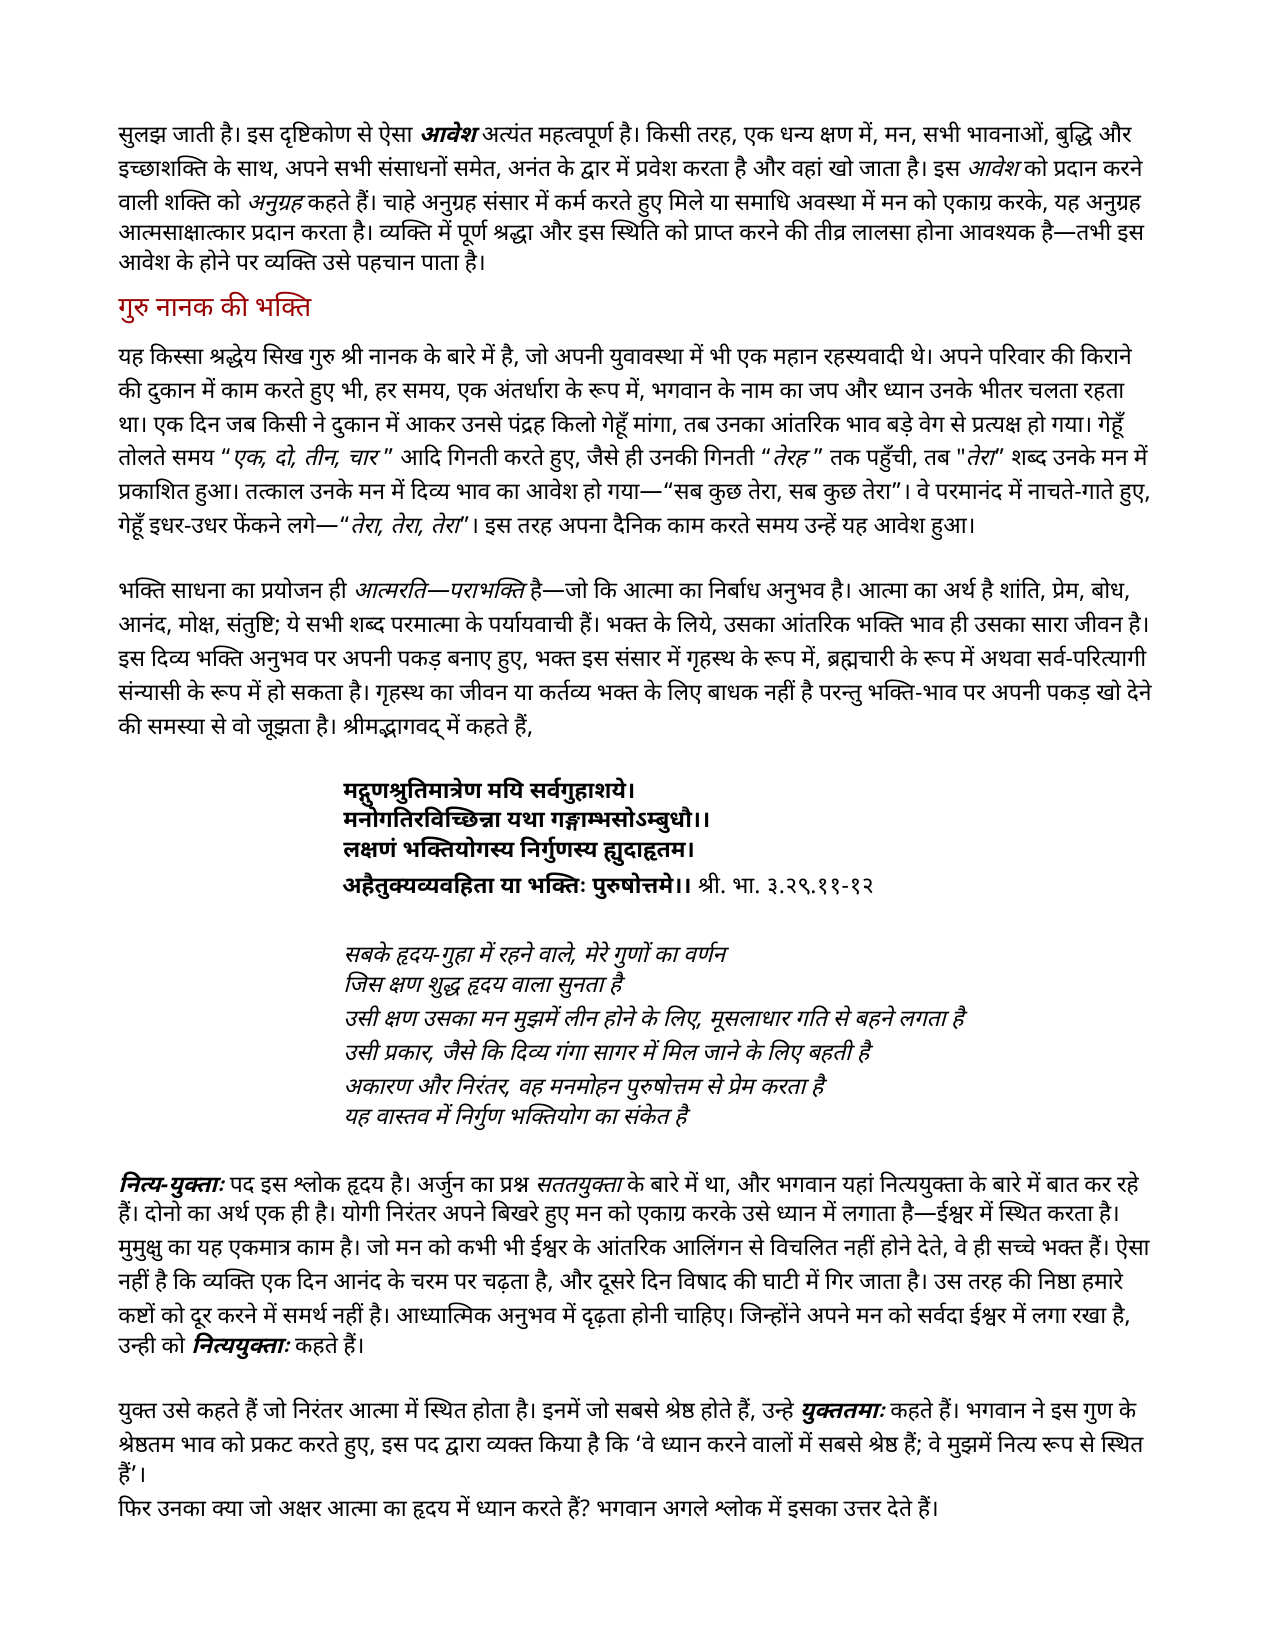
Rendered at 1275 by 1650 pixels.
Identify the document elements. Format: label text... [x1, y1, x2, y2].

text यह किस्सा श्रद्धेय सिख गुरु श्री नानक के बारे में है, जो अपनी युवावस्था में भी एक महान रहस्यवादी थे। अपने परिवार की किराने की दुकान में काम करते हुए भी, हर समय, एक अंतर्धारा के रूप में, भगवान के नाम का जप और ध्यान उनके भीतर चलता रहता था। एक दिन जब किसी ने दुकान में आकर उनसे पंद्रह किलो गेहूँ मांगा, तब उनका आंतरिक भाव बड़े वेग से प्रत्यक्ष हो गया। गेहूँ तोलते समय “एक, दो, तीन, चार ”‌ आदि गिनती करते हुए, जैसे ही उनकी गिनती “तेरह ” तक पहुँची, तब "तेरा” शब्द उनके मन में प्रकाशित हुआ। तत्काल उनके मन में दिव्य भाव का आवेश हो गया—“सब कुछ तेरा, सब कुछ तेरा”। वे परमानंद में नाचते-गाते हुए, गेहूँ इधर-उधर फेंकने लगे—“तेरा, तेरा, तेरा”। इस तरह अपना दैनिक काम करते समय उन्हें यह आवेश हुआ। [118, 340, 1157, 543]
text अहैतुक्यव्यवहिता या भक्तिः पुरुषोत्तमे।। श्री. भा. ३.२९.११-१२ [268, 867, 1157, 904]
text यह वास्तव में निर्गुण भक्तियोग का संकेत है [343, 1103, 1157, 1133]
text युक्त उसे कहते हैं जो निरंतर आत्मा में स्थित होता है। इनमें जो सबसे श्रेष्ठ होते हैं, उन्हे युक्ततमाः कहते हैं। भगवान ने इस गुण के श्रेष्ठतम भाव को प्रकट करते हुए, इस पद द्वारा व्यक्त किया है कि ‘वे ध्यान करने वालों में सबसे श्रेष्ठ हैं; वे मुझमें नित्य रूप से स्थित हैं’। [118, 1394, 1157, 1492]
subtitle गुरु नानक की भक्ति [118, 292, 1157, 327]
text सुलझ जाती है। इस दृष्टिकोण से ऐसा आवेश अत्यंत महत्वपूर्ण है। किसी तरह, एक धन्य क्षण में, मन, सभी भावनाओं, बुद्धि और इच्छाशक्ति के साथ, अपने सभी संसाधनों समेत, अनंत के द्वार में प्रवेश करता है और वहां खो जाता है। इस आवेश को प्रदान करने वाली शक्ति को अनुग्रह कहते हैं। चाहे अनुग्रह संसार में कर्म करते हुए मिले या समाधि अवस्था में मन को एकाग्र करके, यह अनुग्रह आत्मसाक्षात्कार प्रदान करता है। व्यक्ति में पूर्ण श्रद्धा और इस स्थिति को प्राप्त करने की तीव्र लालसा होना आवश्यक है—तभी इस आवेश के होने पर व्यक्ति उसे पहचान पाता है। [118, 118, 1157, 279]
text सबके हृदय-गुहा में रहने वाले, मेरे गुणों का वर्णन [343, 938, 1157, 972]
text जिस क्षण शुद्ध हृदय वाला सुनता है [343, 972, 1157, 1002]
text फिर उनका क्या जो अक्षर आत्मा का हृदय में ध्यान करते हैं? भगवान अगले श्लोक में इसका उत्तर देते हैं। [118, 1492, 1157, 1525]
text भक्ति साधना का प्रयोजन ही आत्मरति—पराभक्ति है—जो कि आत्मा का निर्बाध अनुभव है। आत्मा का अर्थ है शांति, प्रेम, बोध, आनंद, मोक्ष, संतुष्टि; ये सभी शब्द परमात्मा के पर्यायवाची हैं। भक्त के लिये, उसका आंतरिक भक्ति भाव ही उसका सारा जीवन है। इस दिव्य भक्ति अनुभव पर अपनी पकड़ बनाए हुए, भक्त इस संसार में गृहस्थ के रूप में, ब्रह्मचारी के रूप में अथवा सर्व-परित्यागी संन्यासी के रूप में हो सकता है। गृहस्थ का जीवन या कर्तव्य भक्त के लिए बाधक नहीं है परन्तु भक्ति-भाव पर अपनी पकड़ खो देने की समस्या से वो जूझता है। श्रीमद्भागवद् में कहते हैं, [118, 574, 1157, 743]
text उसी प्रकार, जैसे कि दिव्य गंगा सागर में मिल जाने के लिए बहती है [343, 1036, 1157, 1070]
text अकारण और निरंतर, वह मनमोहन पुरुषोत्तम से प्रेम करता है [343, 1070, 1157, 1103]
text मद्गुणश्रुतिमात्रेण मयि सर्वगुहाशये। [268, 777, 1157, 807]
text उसी क्षण उसका मन मुझमें लीन होने के लिए, मूसलाधार गति से बहने लगता है [343, 1002, 1157, 1036]
text नित्य-युक्ताः पद इस श्लोक हृदय है। अर्जुन का प्रश्न सततयुक्ता के बारे में था, और भगवान यहां नित्ययुक्ता के बारे में बात कर रहे हैं। दोनो का अर्थ एक ही है। योगी निरंतर अपने बिखरे हुए मन को एकाग्र करके उसे ध्यान में लगाता है—ईश्वर में स्थित करता है। मुमुक्षु का यह एकमात्र काम है। जो मन को कभी भी ईश्वर के आंतरिक आलिंगन से विचलित नहीं होने देते, वे ही सच्चे भक्त हैं। ऐसा नहीं है कि व्यक्ति एक दिन आनंद के चरम पर चढ़ता है, और दूसरे दिन विषाद की घाटी में गिर जाता है। उस तरह की निष्ठा हमारे कष्टों को दूर करने में समर्थ नहीं है। आध्यात्मिक अनुभव में दृढ़ता होनी चाहिए। जिन्होंने अपने मन को सर्वदा ईश्वर में लगा रखा है, उन्ही को नित्ययुक्ताः कहते हैं। [118, 1167, 1157, 1363]
text लक्षणं भक्तियोगस्य निर्गुणस्य ह्युदाहृतम। [268, 837, 1157, 867]
text मनोगतिरविच्छिन्ना यथा गङ्गाम्भसोऽम्बुधौ।। [268, 807, 1157, 837]
